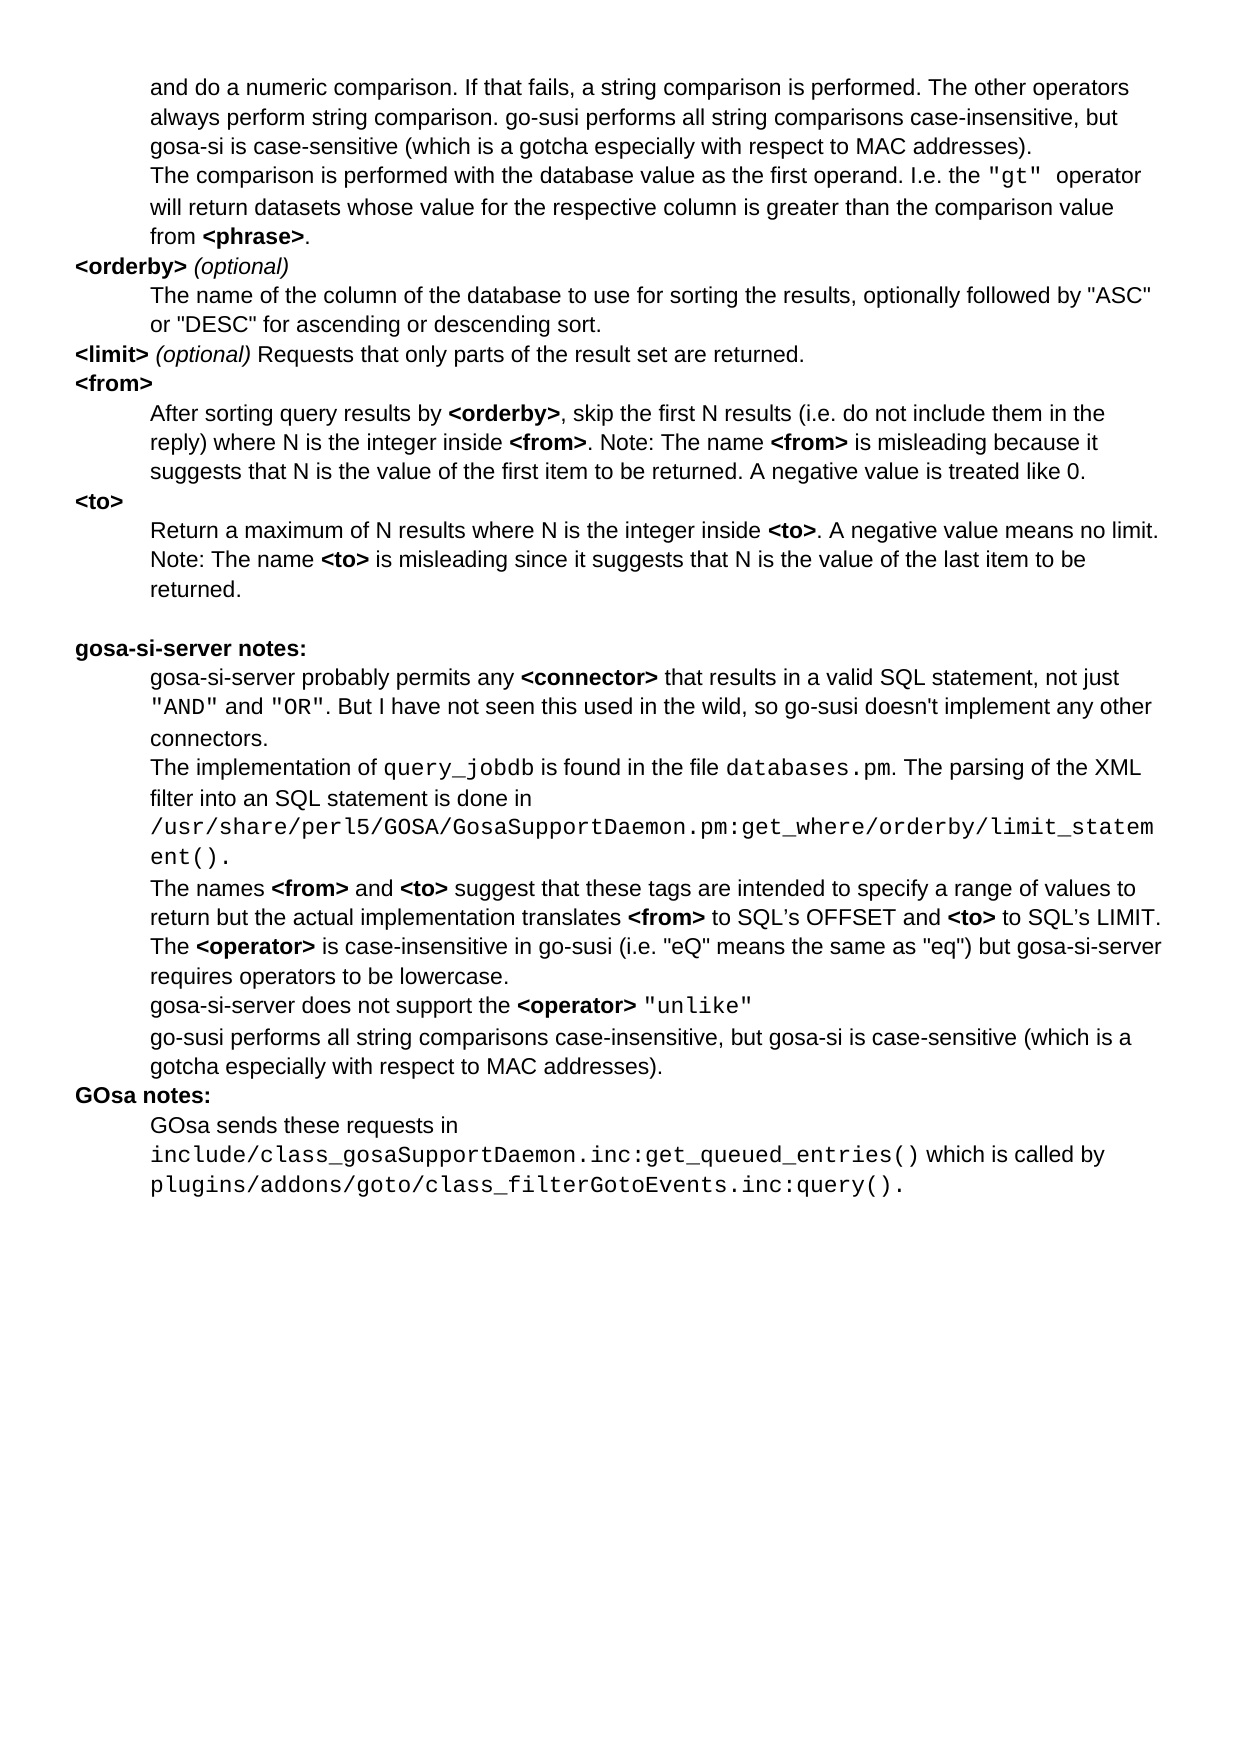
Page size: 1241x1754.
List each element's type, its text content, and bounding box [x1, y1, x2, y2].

text <from> [75, 371, 1165, 396]
text GOsa notes: [75, 1083, 1165, 1109]
text <limit> (optional) Requests that only parts of the result set are returned. [75, 341, 1165, 367]
text and do a numeric comparison. If that fails, a string comparison is performed. The other operators always perform string comparison. go-susi performs all string comparisons case-insensitive, but gosa-si is case-sensitive (which is a gotcha especially with respect to MAC addresses). The comparison is performed with the database value as the first operand. I.e. the "gt" operator will return datasets whose value for the respective column is greater than the comparison value from <phrase>. [150, 75, 1165, 249]
text Return a maximum of N results where N is the integer inside <to>. A negative value means no limit. Note: The name <to> is misleading since it suggests that N is the value of the last item to be returned. [150, 518, 1165, 602]
text The <operator> is case-insensitive in go-susi (i.e. "eQ" means the same as "eq") but gosa-si-server requires operators to be lowercase. [150, 934, 1165, 989]
text After sorting query results by <orderby>, skip the first N results (i.e. do not include them in the reply) where N is the integer inside <from>. Note: The name <from> is misleading because it suggests that N is the value of the first item to be returned. A negative value is treated like 0. [150, 400, 1165, 484]
text GOsa sends these requests in include/class_gosaSupportDaemon.inc:get_queued_entries() which is called by plugins/addons/goto/class_filterGotoEvents.inc:query(). [150, 1112, 1165, 1199]
text <orderby> (optional) [75, 253, 1165, 279]
text go-susi performs all string comparisons case-insensitive, but gosa-si is case-sensitive (which is a gotcha especially with respect to MAC addresses). [150, 1024, 1165, 1079]
text The implementation of query_jobdb is found in the file databases.pm. The parsing of the XML filter into an SQL statement is done in /usr/share/perl5/GOSA/GosaSupportDaemon.pm:get_where/orderby/limit_statement(). [150, 755, 1165, 871]
text gosa-si-server notes: [75, 635, 1165, 661]
text gosa-si-server probably permits any <connector> that results in a valid SQL statement, not just "AND" and "OR". But I have not seen this used in the wild, so go-susi doesn't implement any other connectors. [150, 664, 1165, 751]
text The name of the column of the database to use for sorting the results, optionally followed by "ASC" or "DESC" for ascending or descending sort. [150, 283, 1165, 338]
text The names <from> and <to> suggest that these tags are intended to specify a range of values to return but the actual implementation translates <from> to SQL’s OFFSET and <to> to SQL’s LIMIT. [150, 875, 1165, 930]
text gosa-si-server does not support the <operator> "unlike" [150, 993, 1165, 1020]
text <to> [75, 488, 1165, 514]
